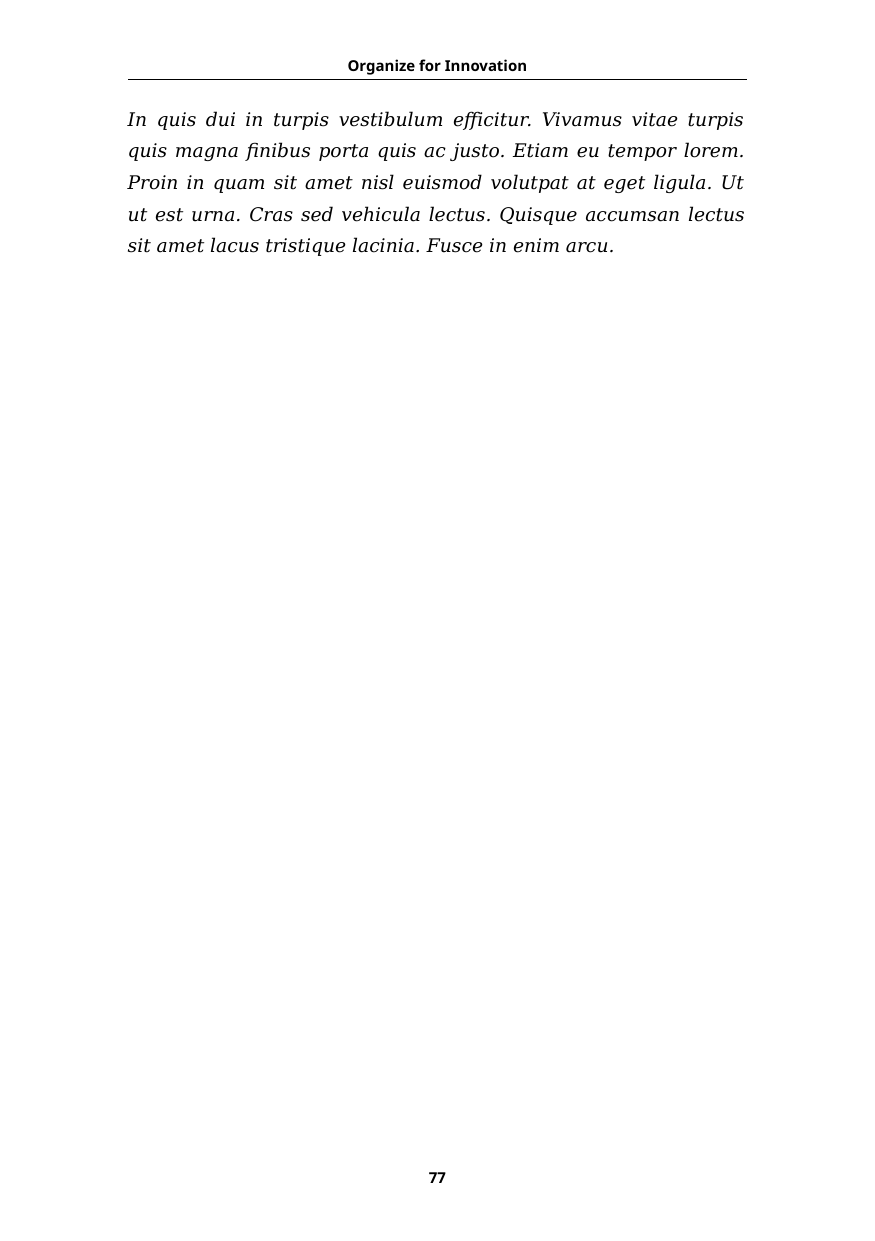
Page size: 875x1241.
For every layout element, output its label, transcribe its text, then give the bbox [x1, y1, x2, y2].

text In quis dui in turpis vestibulum efficitur. Vivamus vitae turpis quis magna finibus porta quis ac justo. Etiam eu tempor lorem. Proin in quam sit amet nisl euismod volutpat at eget ligula. Ut ut est urna. Cras sed vehicula lectus. Quisque accumsan lectus sit amet lacus tristique lacinia. Fusce in enim arcu. [127, 109, 747, 257]
